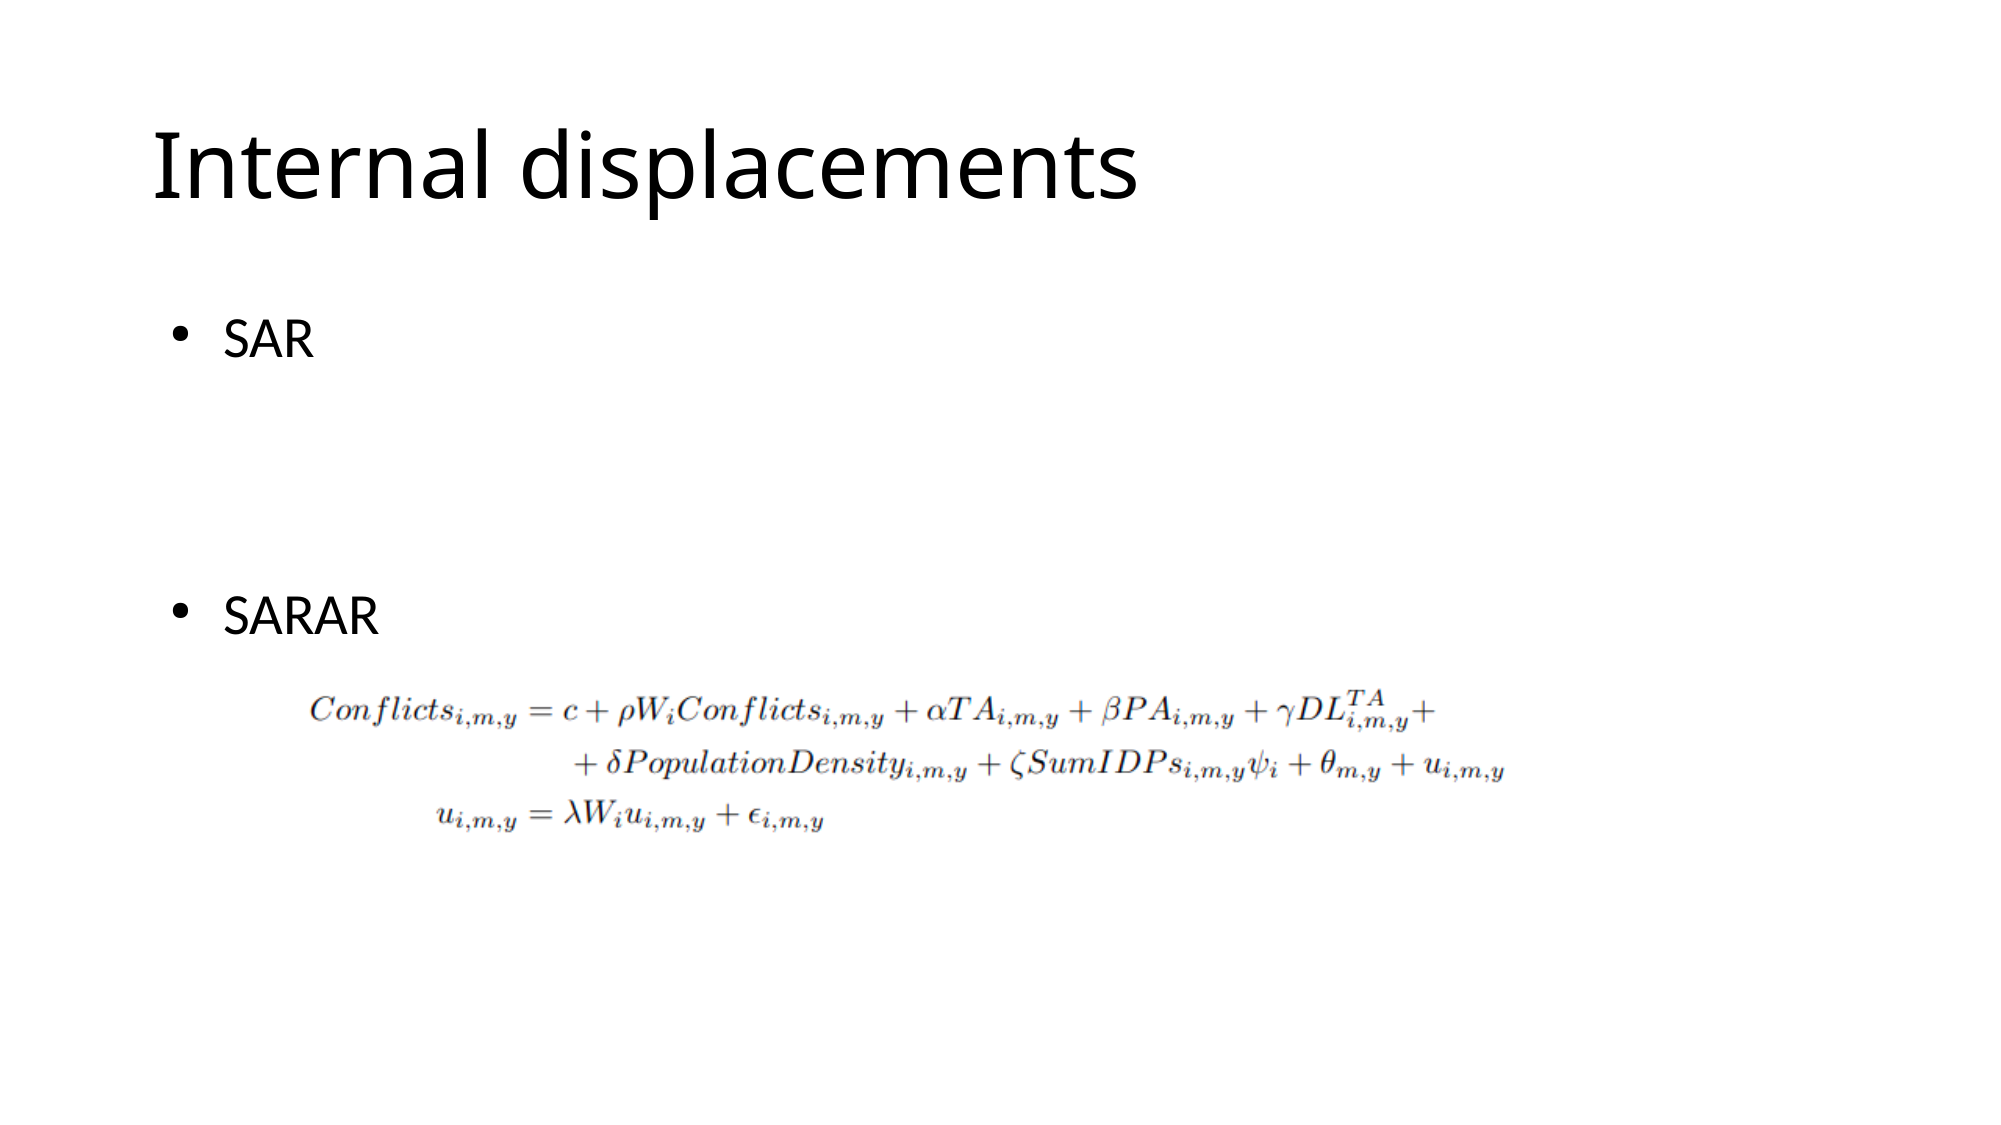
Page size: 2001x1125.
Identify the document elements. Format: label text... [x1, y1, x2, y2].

title Internal displacements [137, 59, 1863, 278]
picture [293, 673, 1536, 846]
list SAR SARAR [137, 299, 1863, 1014]
